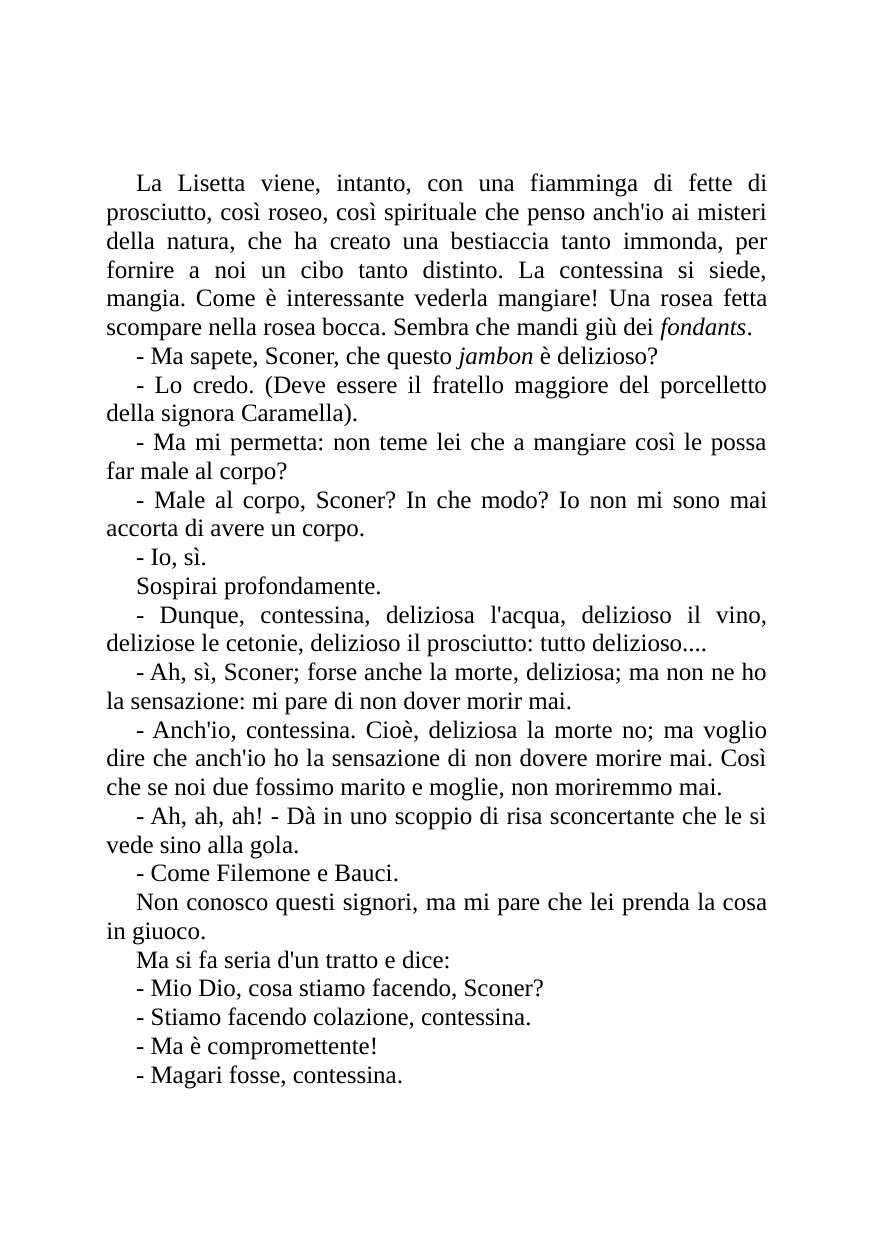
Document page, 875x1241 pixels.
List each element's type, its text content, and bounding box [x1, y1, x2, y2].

text - Male al corpo, Sconer? In che modo? Io non mi sono mai accorta di avere un corpo. [106, 485, 768, 542]
text - Ma è compromettente! [106, 1031, 768, 1060]
text - Dunque, contessina, deliziosa l'acqua, delizioso il vino, deliziose le cetonie, delizioso il prosciutto: tutto delizioso.... [106, 600, 768, 657]
text - Magari fosse, contessina. [106, 1060, 768, 1088]
text Sospirai profondamente. [106, 571, 768, 600]
text - Stiamo facendo colazione, contessina. [106, 1002, 768, 1031]
text - Anch'io, contessina. Cioè, deliziosa la morte no; ma voglio dire che anch'io ho la sensazione di non dovere morire mai. Così che se noi due fossimo marito e moglie, non moriremmo mai. [106, 715, 768, 801]
text - Ah, ah, ah! - Dà in uno scoppio di risa sconcertante che le si vede sino alla gola. [106, 801, 768, 858]
text - Mio Dio, cosa stiamo facendo, Sconer? [106, 973, 768, 1002]
text - Ma mi permetta: non teme lei che a mangiare così le possa far male al corpo? [106, 427, 768, 485]
text Ma si fa seria d'un tratto e dice: [106, 945, 768, 973]
text La Lisetta viene, intanto, con una fiamminga di fette di prosciutto, così roseo, così spirituale che penso anch'io ai misteri della natura, che ha creato una bestiaccia tanto immonda, per fornire a noi un cibo tanto distinto. La contessina si siede, mangia. Come è interessante vederla mangiare! Una rosea fetta scompare nella rosea bocca. Sembra che mandi giù dei fondants. [106, 168, 768, 341]
text - Ah, sì, Sconer; forse anche la morte, deliziosa; ma non ne ho la sensazione: mi pare di non dover morir mai. [106, 657, 768, 715]
text - Lo credo. (Deve essere il fratello maggiore del porcelletto della signora Caramella). [106, 370, 768, 427]
text - Io, sì. [106, 542, 768, 571]
text Non conosco questi signori, ma mi pare che lei prenda la cosa in giuoco. [106, 887, 768, 945]
text - Come Filemone e Bauci. [106, 858, 768, 887]
text - Ma sapete, Sconer, che questo jambon è delizioso? [106, 341, 768, 370]
